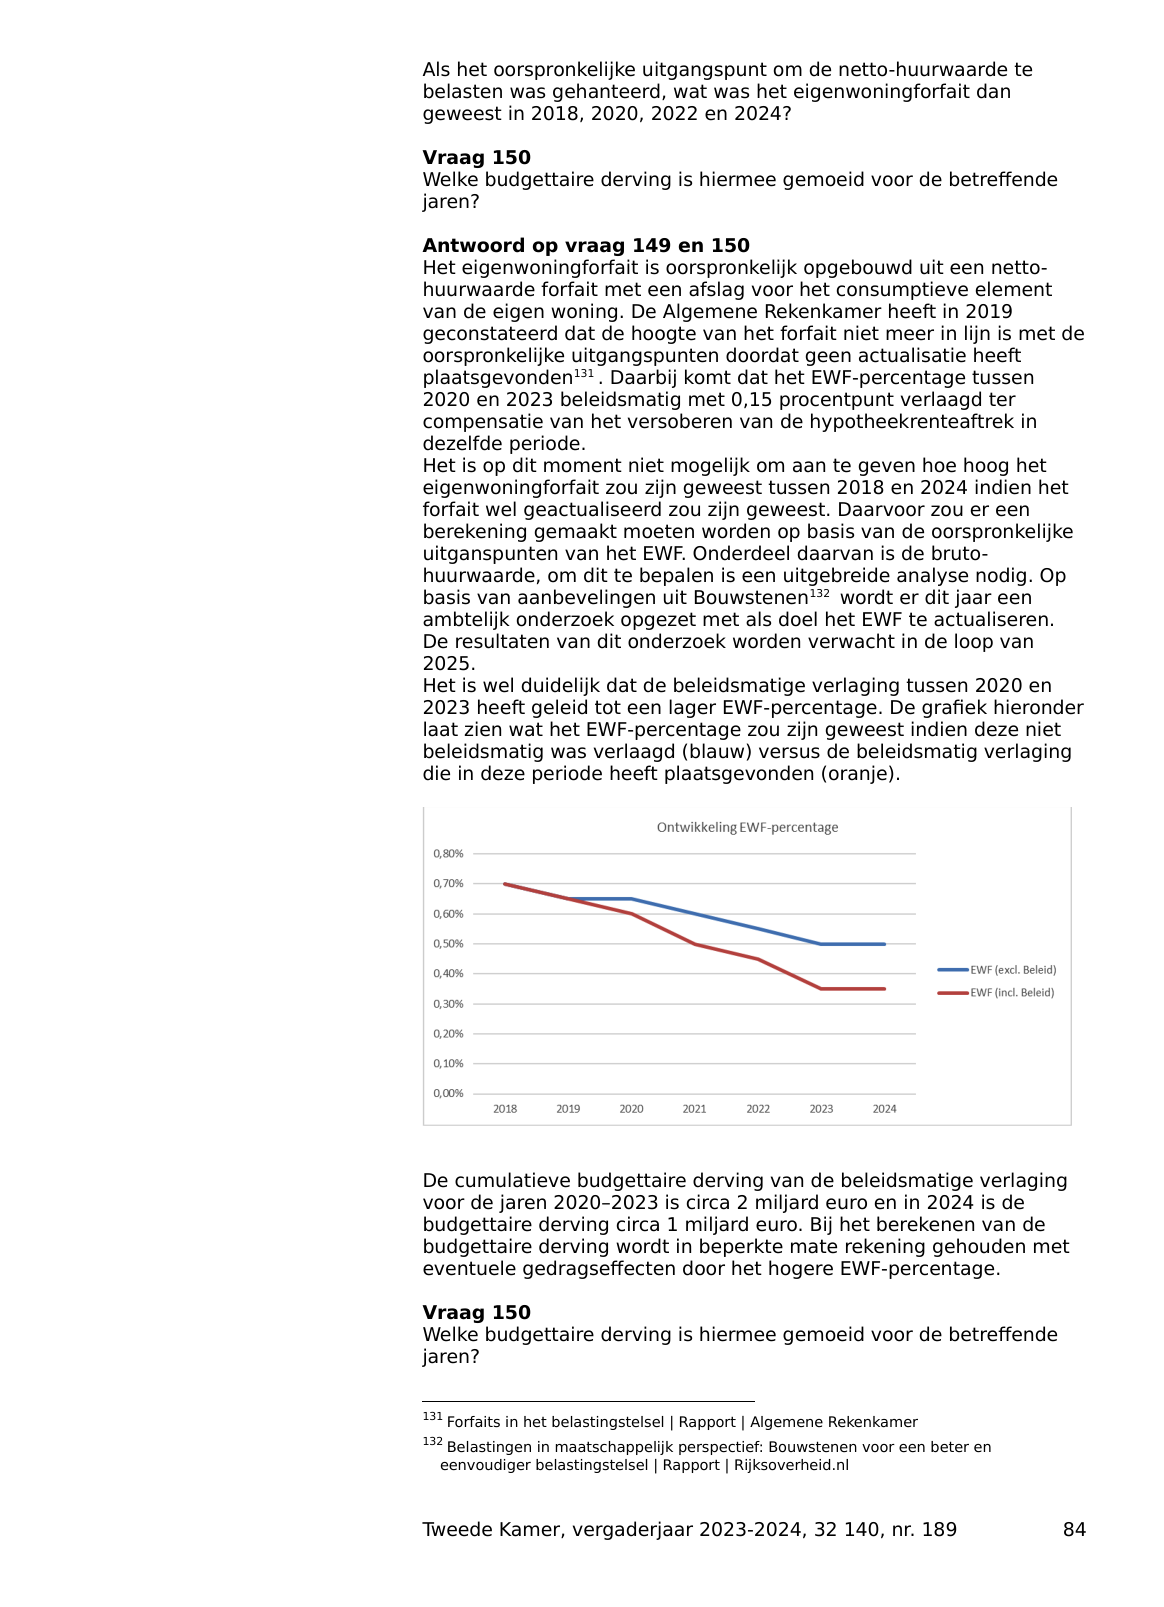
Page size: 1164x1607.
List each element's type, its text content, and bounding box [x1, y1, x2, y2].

text Forfaits in het belastingstelsel | Rapport | Algemene Rekenkamer [422, 1410, 1087, 1432]
text Het is wel duidelijk dat de beleidsmatige verlaging tussen 2020 en 2023 heeft geleid tot een lager EWF-percentage. De grafiek hieronder laat zien wat het EWF-percentage zou zijn geweest indien deze niet beleidsmatig was verlaagd (blauw) versus de beleidsmatig verlaging die in deze periode heeft plaatsgevonden (oranje). [422, 675, 1087, 785]
text Als het oorspronkelijke uitgangspunt om de netto-huurwaarde te belasten was gehanteerd, wat was het eigenwoningforfait dan geweest in 2018, 2020, 2022 en 2024? [422, 59, 1087, 125]
text Antwoord op vraag 149 en 150 [422, 235, 1087, 257]
text Welke budgettaire derving is hiermee gemoeid voor de betreffende jaren? [422, 169, 1087, 213]
text De cumulatieve budgettaire derving van de beleidsmatige verlaging voor de jaren 2020–2023 is circa 2 miljard euro en in 2024 is de budgettaire derving circa 1 miljard euro. Bij het berekenen van de budgettaire derving wordt in beperkte mate rekening gehouden met eventuele gedragseffecten door het hogere EWF-percentage. [422, 1170, 1087, 1280]
picture [422, 807, 1072, 1126]
text Belastingen in maatschappelijk perspectief: Bouwstenen voor een beter en eenvoudiger belastingstelsel | Rapport | Rijksoverheid.nl [422, 1435, 1087, 1474]
text Het is op dit moment niet mogelijk om aan te geven hoe hoog het eigenwoningforfait zou zijn geweest tussen 2018 en 2024 indien het forfait wel geactualiseerd zou zijn geweest. Daarvoor zou er een berekening gemaakt moeten worden op basis van de oorspronkelijke uitganspunten van het EWF. Onderdeel daarvan is de bruto-huurwaarde, om dit te bepalen is een uitgebreide analyse nodig. Op basis van aanbevelingen uit Bouwstenen wordt er dit jaar een ambtelijk onderzoek opgezet met als doel het EWF te actualiseren. De resultaten van dit onderzoek worden verwacht in de loop van 2025. [422, 455, 1087, 675]
text Vraag 150 [422, 147, 1087, 169]
text Welke budgettaire derving is hiermee gemoeid voor de betreffende jaren? [422, 1324, 1087, 1368]
text Vraag 150 [422, 1302, 1087, 1324]
text Het eigenwoningforfait is oorspronkelijk opgebouwd uit een netto-huurwaarde forfait met een afslag voor het consumptieve element van de eigen woning. De Algemene Rekenkamer heeft in 2019 geconstateerd dat de hoogte van het forfait niet meer in lijn is met de oorspronkelijke uitgangspunten doordat geen actualisatie heeft plaatsgevonden. Daarbij komt dat het EWF-percentage tussen 2020 en 2023 beleidsmatig met 0,15 procentpunt verlaagd ter compensatie van het versoberen van de hypotheekrenteaftrek in dezelfde periode. [422, 257, 1087, 455]
